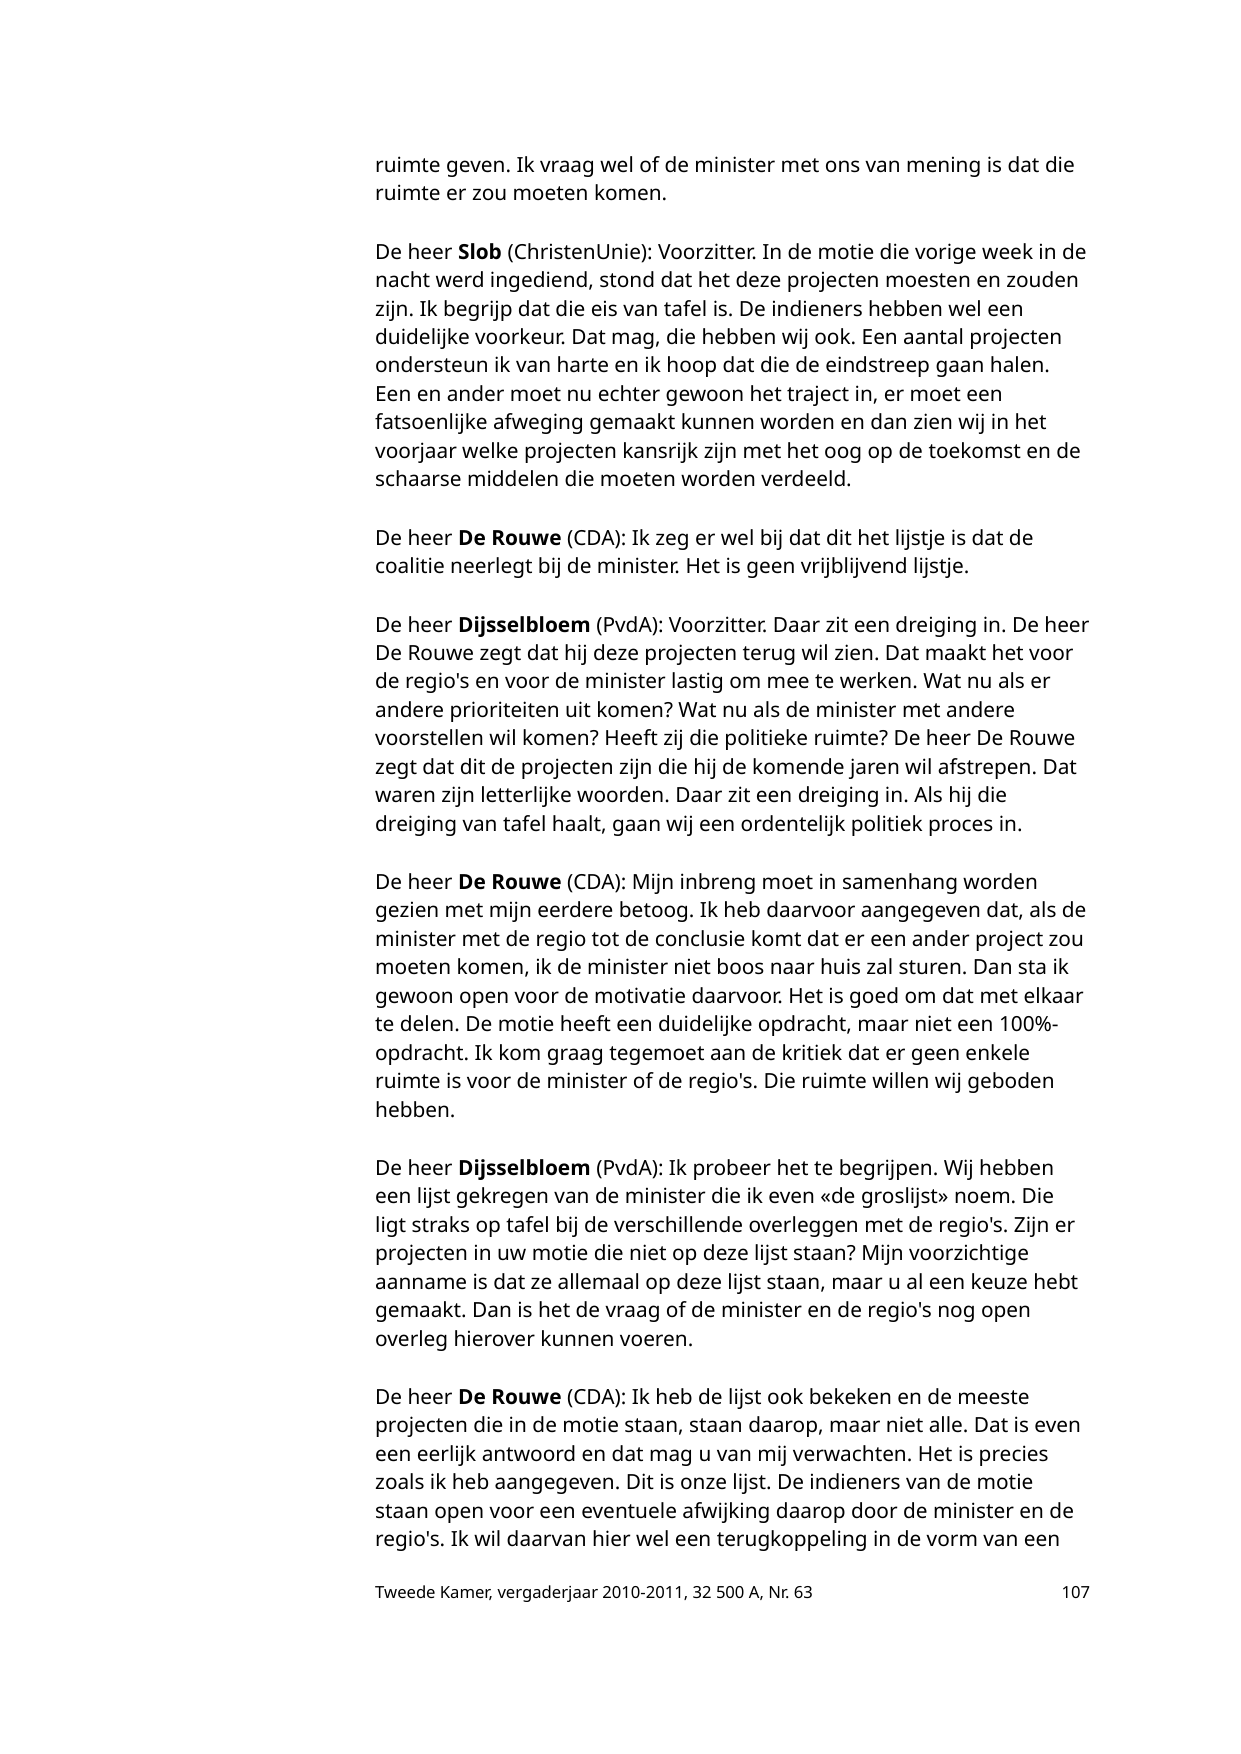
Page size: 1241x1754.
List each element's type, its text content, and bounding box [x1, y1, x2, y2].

text De heer De Rouwe (CDA): Mijn inbreng moet in samenhang worden gezien met mijn eerdere betoog. Ik heb daarvoor aangegeven dat, als de minister met de regio tot de conclusie komt dat er een ander project zou moeten komen, ik de minister niet boos naar huis zal sturen. Dan sta ik gewoon open voor de motivatie daarvoor. Het is goed om dat met elkaar te delen. De motie heeft een duidelijke opdracht, maar niet een 100%-opdracht. Ik kom graag tegemoet aan de kritiek dat er geen enkele ruimte is voor de minister of de regio's. Die ruimte willen wij geboden hebben. [375, 867, 1090, 1123]
text De heer Slob (ChristenUnie): Voorzitter. In de motie die vorige week in de nacht werd ingediend, stond dat het deze projecten moesten en zouden zijn. Ik begrijp dat die eis van tafel is. De indieners hebben wel een duidelijke voorkeur. Dat mag, die hebben wij ook. Een aantal projecten ondersteun ik van harte en ik hoop dat die de eindstreep gaan halen. Een en ander moet nu echter gewoon het traject in, er moet een fatsoenlijke afweging gemaakt kunnen worden en dan zien wij in het voorjaar welke projecten kansrijk zijn met het oog op de toekomst en de schaarse middelen die moeten worden verdeeld. [375, 237, 1090, 493]
text ruimte geven. Ik vraag wel of de minister met ons van mening is dat die ruimte er zou moeten komen. [375, 150, 1090, 207]
text De heer Dijsselbloem (PvdA): Ik probeer het te begrijpen. Wij hebben een lijst gekregen van de minister die ik even «de groslijst» noem. Die ligt straks op tafel bij de verschillende overleggen met de regio's. Zijn er projecten in uw motie die niet op deze lijst staan? Mijn voorzichtige aanname is dat ze allemaal op deze lijst staan, maar u al een keuze hebt gemaakt. Dan is het de vraag of de minister en de regio's nog open overleg hierover kunnen voeren. [375, 1153, 1090, 1352]
text De heer Dijsselbloem (PvdA): Voorzitter. Daar zit een dreiging in. De heer De Rouwe zegt dat hij deze projecten terug wil zien. Dat maakt het voor de regio's en voor de minister lastig om mee te werken. Wat nu als er andere prioriteiten uit komen? Wat nu als de minister met andere voorstellen wil komen? Heeft zij die politieke ruimte? De heer De Rouwe zegt dat dit de projecten zijn die hij de komende jaren wil afstrepen. Dat waren zijn letterlijke woorden. Daar zit een dreiging in. Als hij die dreiging van tafel haalt, gaan wij een ordentelijk politiek proces in. [375, 610, 1090, 837]
text De heer De Rouwe (CDA): Ik zeg er wel bij dat dit het lijstje is dat de coalitie neerlegt bij de minister. Het is geen vrijblijvend lijstje. [375, 523, 1090, 580]
text De heer De Rouwe (CDA): Ik heb de lijst ook bekeken en de meeste projecten die in de motie staan, staan daarop, maar niet alle. Dat is even een eerlijk antwoord en dat mag u van mij verwachten. Het is precies zoals ik heb aangegeven. Dit is onze lijst. De indieners van de motie staan open voor een eventuele afwijking daarop door de minister en de regio's. Ik wil daarvan hier wel een terugkoppeling in de vorm van een [375, 1382, 1090, 1553]
